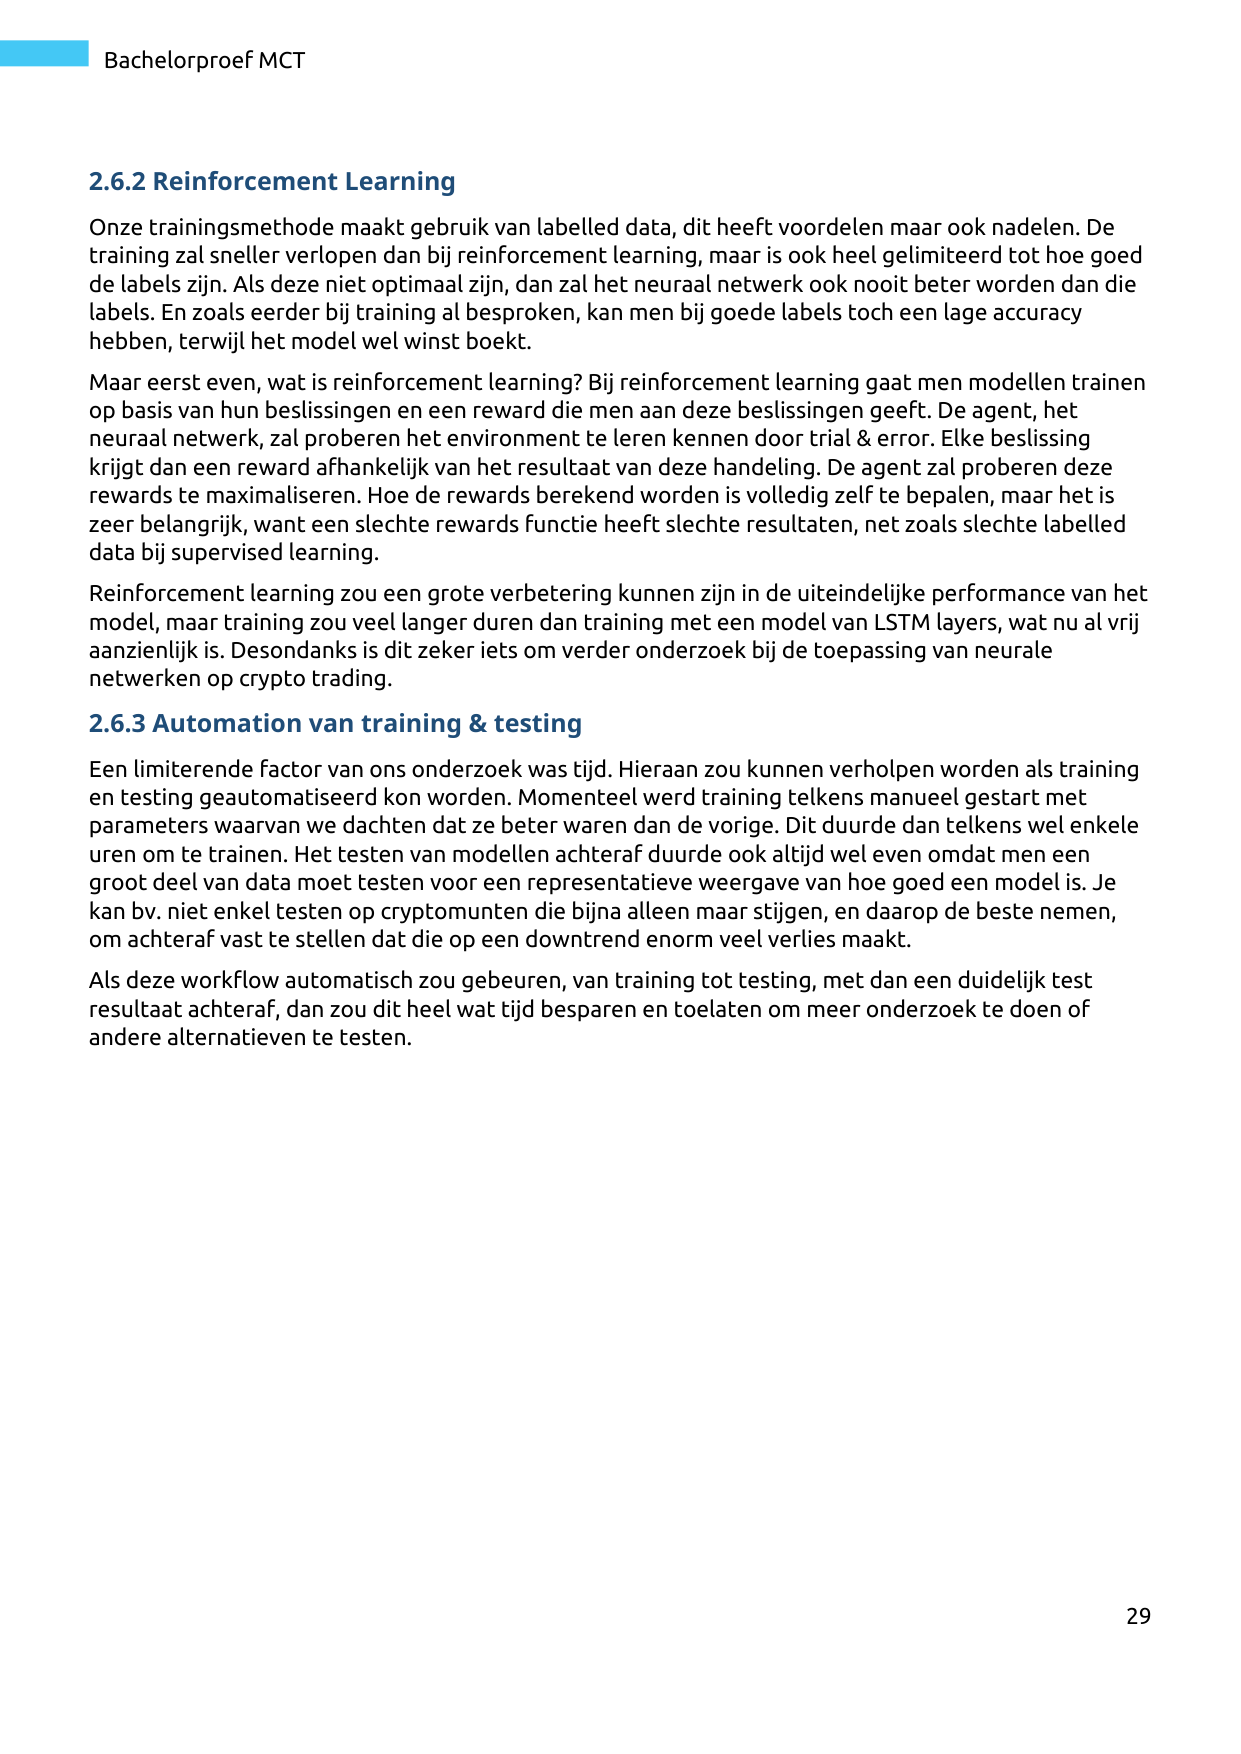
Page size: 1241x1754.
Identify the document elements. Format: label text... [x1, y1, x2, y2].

text Een limiterende factor van ons onderzoek was tijd. Hieraan zou kunnen verholpen worden als training en testing geautomatiseerd kon worden. Momenteel werd training telkens manueel gestart met parameters waarvan we dachten dat ze beter waren dan de vorige. Dit duurde dan telkens wel enkele uren om te trainen. Het testen van modellen achteraf duurde ook altijd wel even omdat men een groot deel van data moet testen voor een representatieve weergave van hoe goed een model is. Je kan bv. niet enkel testen op cryptomunten die bijna alleen maar stijgen, en daarop de beste nemen, om achteraf vast te stellen dat die op een downtrend enorm veel verlies maakt. [89, 755, 1152, 952]
text Maar eerst even, wat is reinforcement learning? Bij reinforcement learning gaat men modellen trainen op basis van hun beslissingen en een reward die men aan deze beslissingen geeft. De agent, het neuraal netwerk, zal proberen het environment te leren kennen door trial & error. Elke beslissing krijgt dan een reward afhankelijk van het resultaat van deze handeling. De agent zal proberen deze rewards te maximaliseren. Hoe de rewards berekend worden is volledig zelf te bepalen, maar het is zeer belangrijk, want een slechte rewards functie heeft slechte resultaten, net zoals slechte labelled data bij supervised learning. [89, 368, 1152, 565]
text Onze trainingsmethode maakt gebruik van labelled data, dit heeft voordelen maar ook nadelen. De training zal sneller verlopen dan bij reinforcement learning, maar is ook heel gelimiteerd tot hoe goed de labels zijn. Als deze niet optimaal zijn, dan zal het neuraal netwerk ook nooit beter worden dan die labels. En zoals eerder bij training al besproken, kan men bij goede labels toch een lage accuracy hebben, terwijl het model wel winst boekt. [89, 213, 1152, 353]
text Als deze workflow automatisch zou gebeuren, van training tot testing, met dan een duidelijk test resultaat achteraf, dan zou dit heel wat tijd besparen en toelaten om meer onderzoek te doen of andere alternatieven te testen. [89, 967, 1152, 1050]
subtitle 2.6.2 Reinforcement Learning [89, 164, 1152, 198]
subtitle 2.6.3 Automation van training & testing [89, 706, 1152, 740]
text Reinforcement learning zou een grote verbetering kunnen zijn in de uiteindelijke performance van het model, maar training zou veel langer duren dan training met een model van LSTM layers, wat nu al vrij aanzienlijk is. Desondanks is dit zeker iets om verder onderzoek bij de toepassing van neurale netwerken op crypto trading. [89, 579, 1152, 691]
